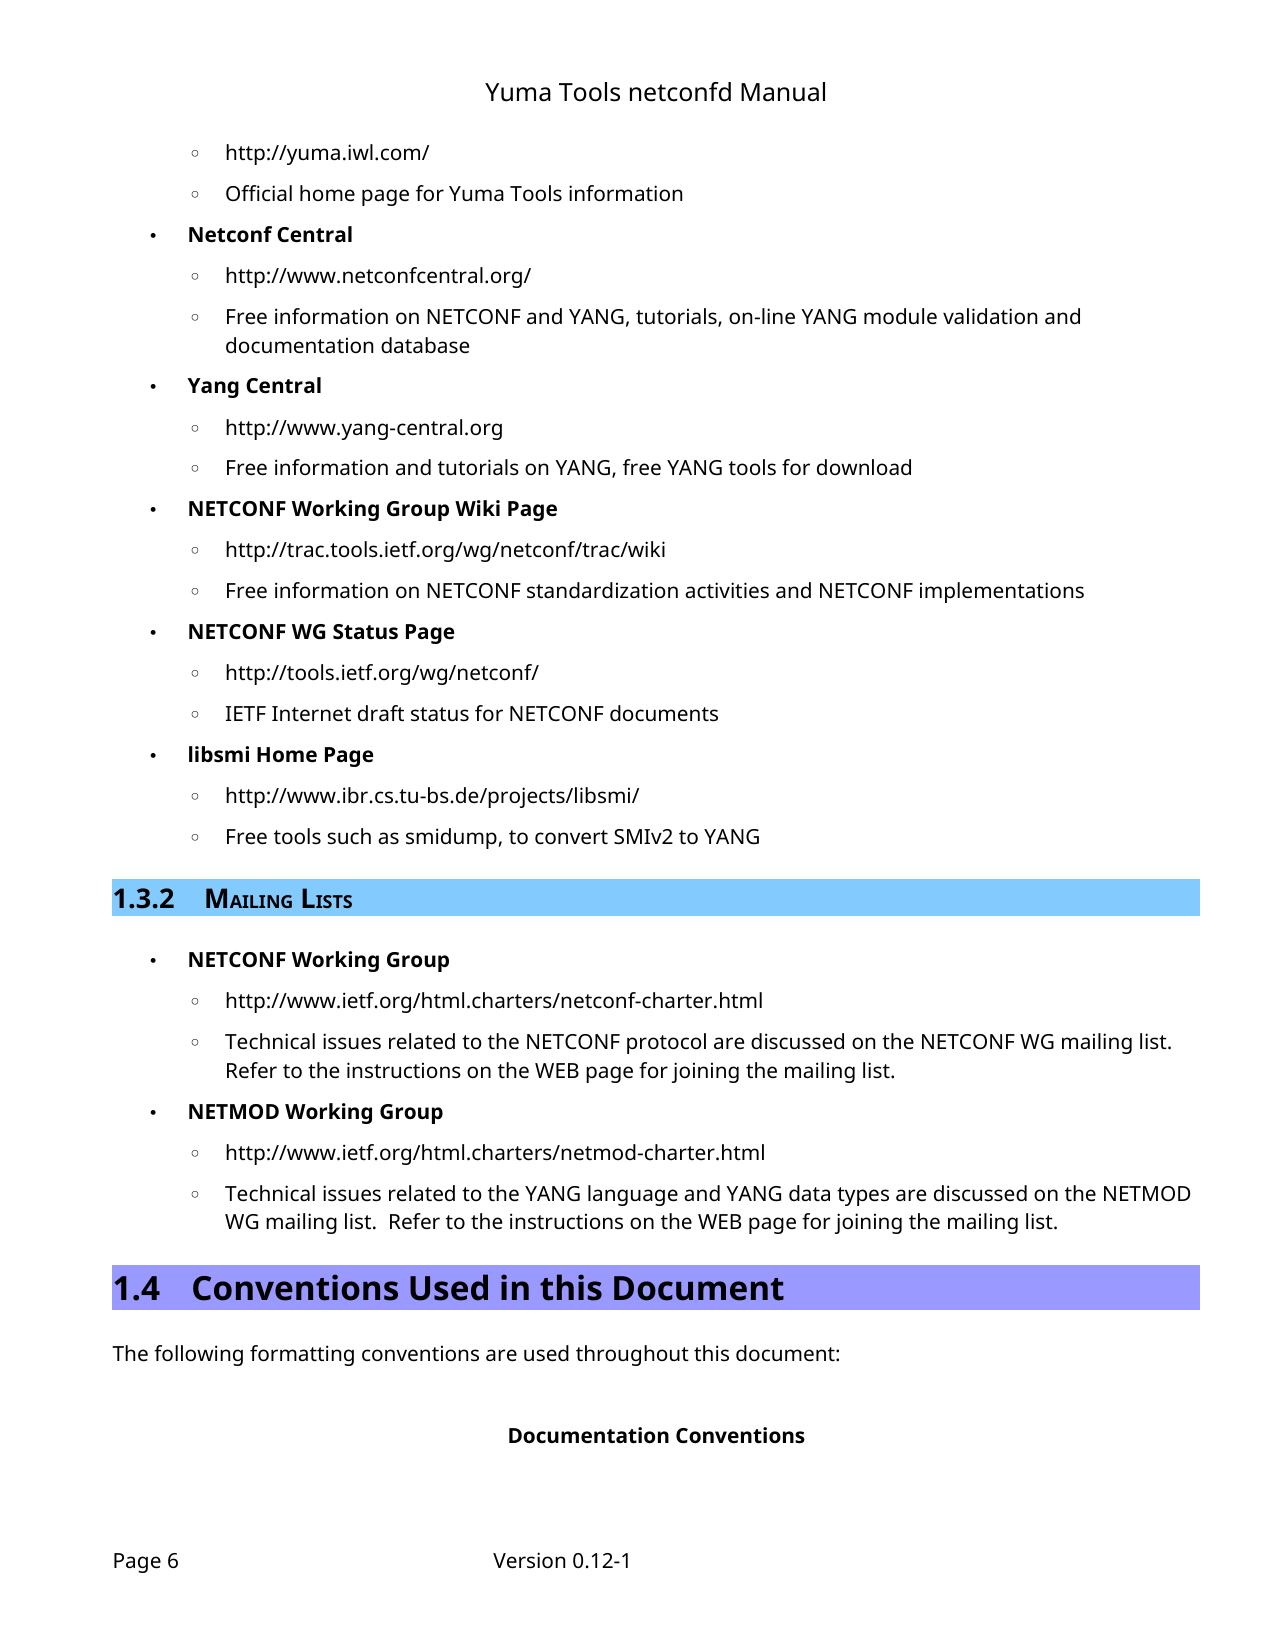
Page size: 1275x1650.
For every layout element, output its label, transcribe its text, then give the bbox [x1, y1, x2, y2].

list http://yuma.iwl.com/ [187, 138, 1200, 167]
list http://tools.ietf.org/wg/netconf/ [187, 658, 1200, 687]
list IETF Internet draft status for NETCONF documents [187, 699, 1200, 728]
list Free information and tutorials on YANG, free YANG tools for download [187, 453, 1200, 482]
subtitle Conventions Used in this Document [112, 1265, 1200, 1310]
list Technical issues related to the NETCONF protocol are discussed on the NETCONF WG mailing list. Refer to the instructions on the WEB page for joining the mailing list. [187, 1027, 1200, 1084]
list NETCONF Working Group [150, 946, 1200, 974]
list Yang Central [150, 372, 1200, 400]
list Netconf Central [150, 220, 1200, 249]
list Technical issues related to the YANG language and YANG data types are discussed on the NETMOD WG mailing list. Refer to the instructions on the WEB page for joining the mailing list. [187, 1179, 1200, 1236]
list NETMOD Working Group [150, 1097, 1200, 1125]
list http://trac.tools.ietf.org/wg/netconf/trac/wiki [187, 535, 1200, 564]
list libsmi Home Page [150, 740, 1200, 768]
list Free information on NETCONF standardization activities and NETCONF implementations [187, 576, 1200, 605]
list Free information on NETCONF and YANG, tutorials, on-line YANG module validation and documentation database [187, 302, 1200, 359]
list http://www.ibr.cs.tu-bs.de/projects/libsmi/ [187, 781, 1200, 809]
subtitle Documentation Conventions [127, 1421, 1185, 1450]
list Official home page for Yuma Tools information [187, 179, 1200, 208]
list Free tools such as smidump, to convert SMIv2 to YANG [187, 822, 1200, 850]
list NETCONF WG Status Page [150, 617, 1200, 646]
list http://www.ietf.org/html.charters/netmod-charter.html [187, 1138, 1200, 1166]
list http://www.ietf.org/html.charters/netconf-charter.html [187, 987, 1200, 1015]
list NETCONF Working Group Wiki Page [150, 494, 1200, 523]
list http://www.yang-central.org [187, 413, 1200, 441]
list http://www.netconfcentral.org/ [187, 261, 1200, 290]
text The following formatting conventions are used throughout this document: [112, 1339, 1200, 1368]
subtitle Mailing Lists [112, 879, 1200, 916]
